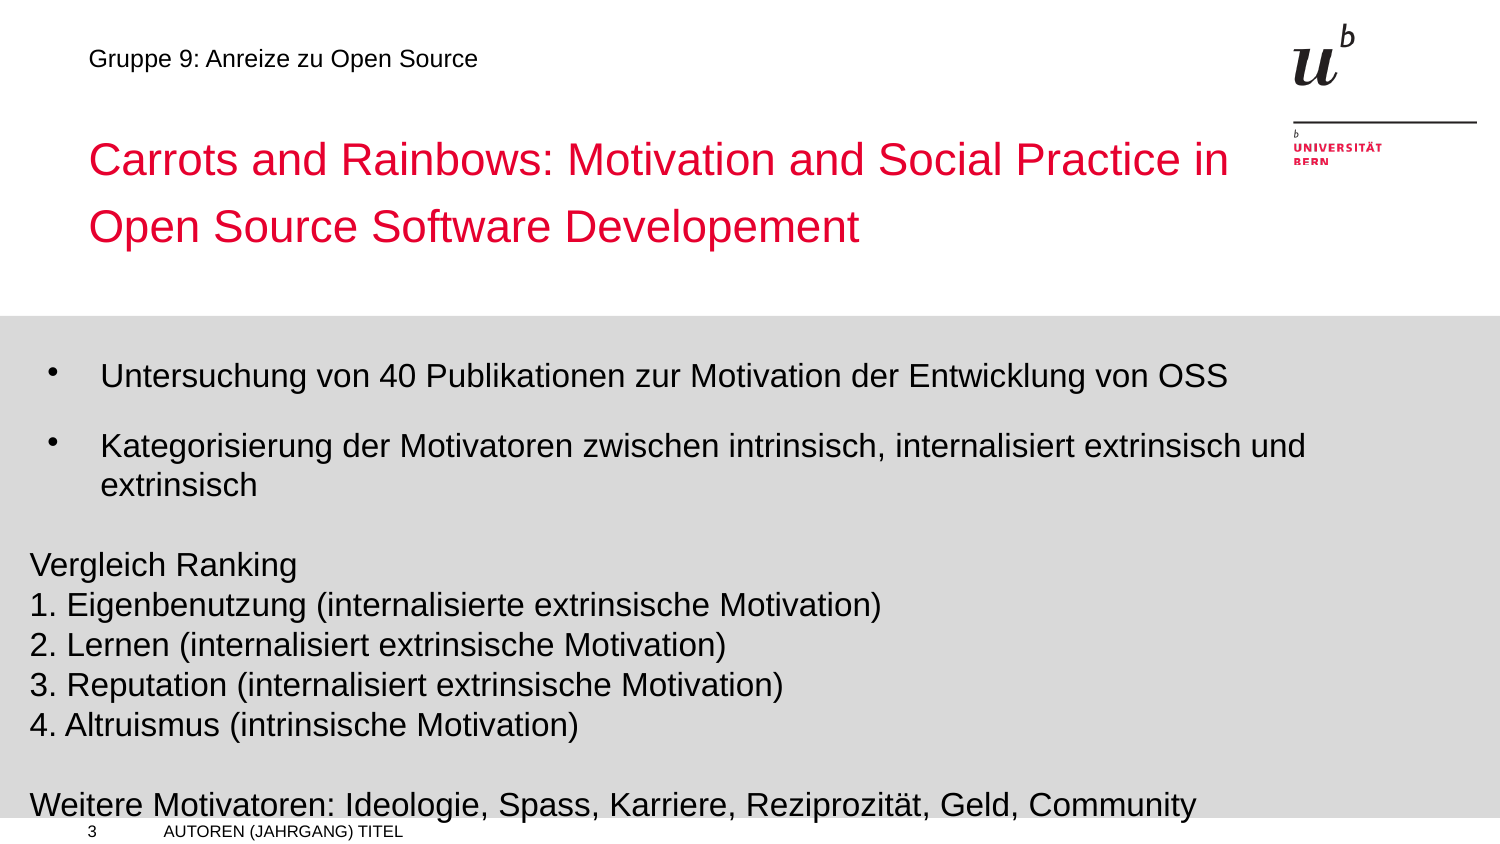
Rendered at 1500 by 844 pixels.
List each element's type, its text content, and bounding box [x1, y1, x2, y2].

text_box AUTOREN (JAHRGANG) TITEL [163, 820, 404, 841]
text_box Carrots and Rainbows: Motivation and Social Practice in Open Source Software Developement [88, 118, 1241, 186]
text_box Untersuchung von 40 Publikationen zur Motivation der Entwicklung von OSS Kategorisierung der Motivatoren zwischen intrinsisch, internalisiert extrinsisch und extrinsisch Vergleich Ranking 1. Eigenbenutzung (internalisierte extrinsische Motivation) 2. Lernen (internalisiert extrinsische Motivation) 3. Reputation (internalisiert extrinsische Motivation) 4. Altruismus (intrinsische Motivation) Weitere Motivatoren: Ideologie, Spass, Karriere, Reziprozität, Geld, Community [29, 354, 1376, 798]
